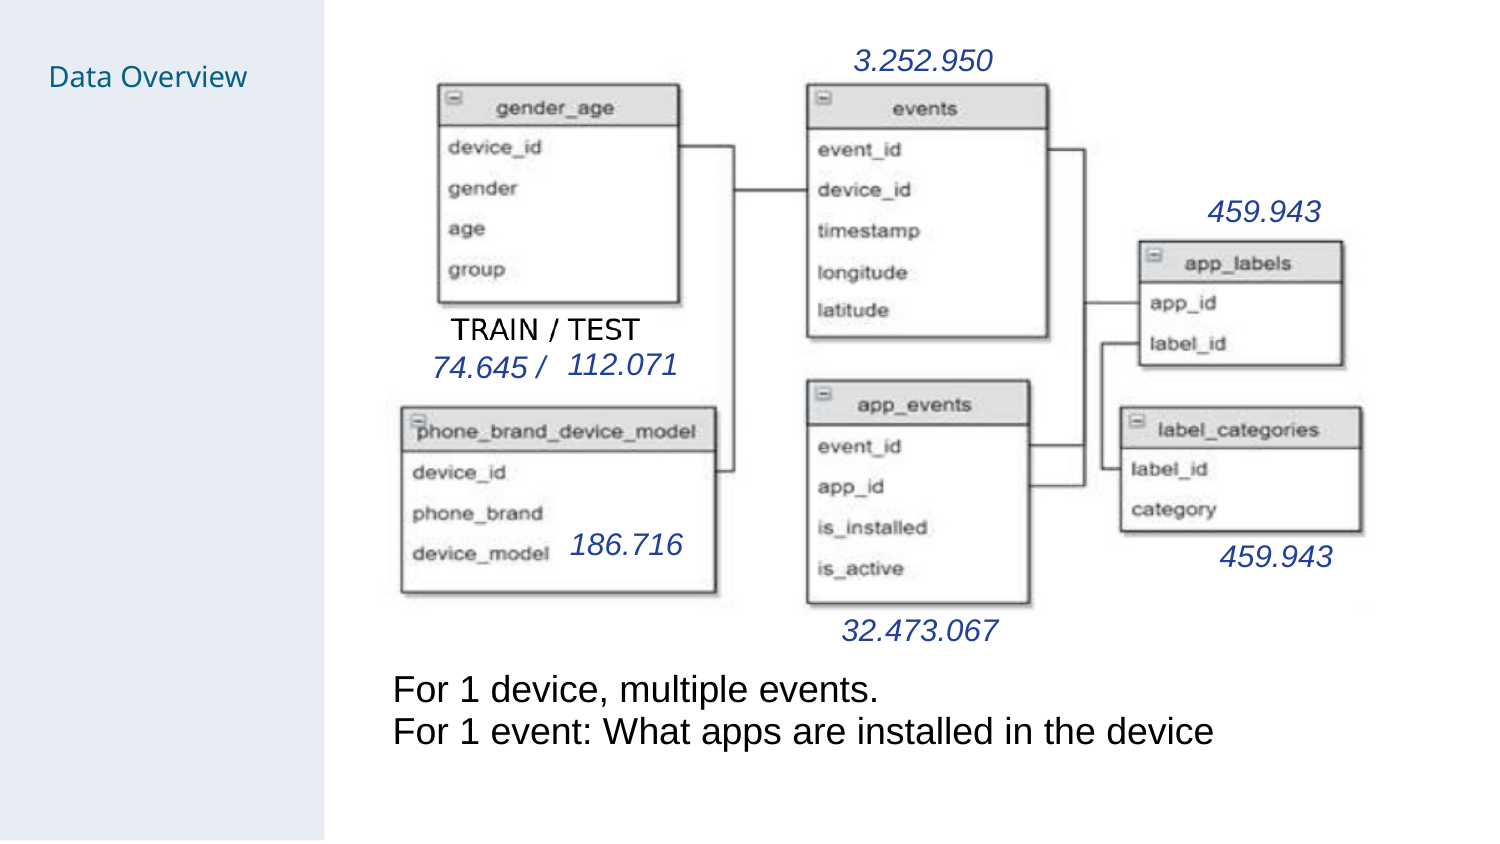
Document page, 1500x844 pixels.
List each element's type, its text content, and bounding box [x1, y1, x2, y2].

text_box 32.473.067 [826, 605, 1040, 656]
text_box 459.943 [1204, 531, 1418, 582]
text_box 459.943 [1192, 186, 1406, 237]
text_box 3.252.950 [838, 35, 1052, 85]
text_box Data Overview [33, 50, 292, 101]
text_box 186.716 [555, 519, 711, 570]
text_box 112.071 [552, 340, 709, 425]
text_box 74.645 / [417, 342, 552, 393]
text_box For 1 device, multiple events. For 1 event: What apps are installed in the device [377, 661, 1418, 761]
picture [377, 63, 1376, 615]
text_box [0, 0, 325, 841]
